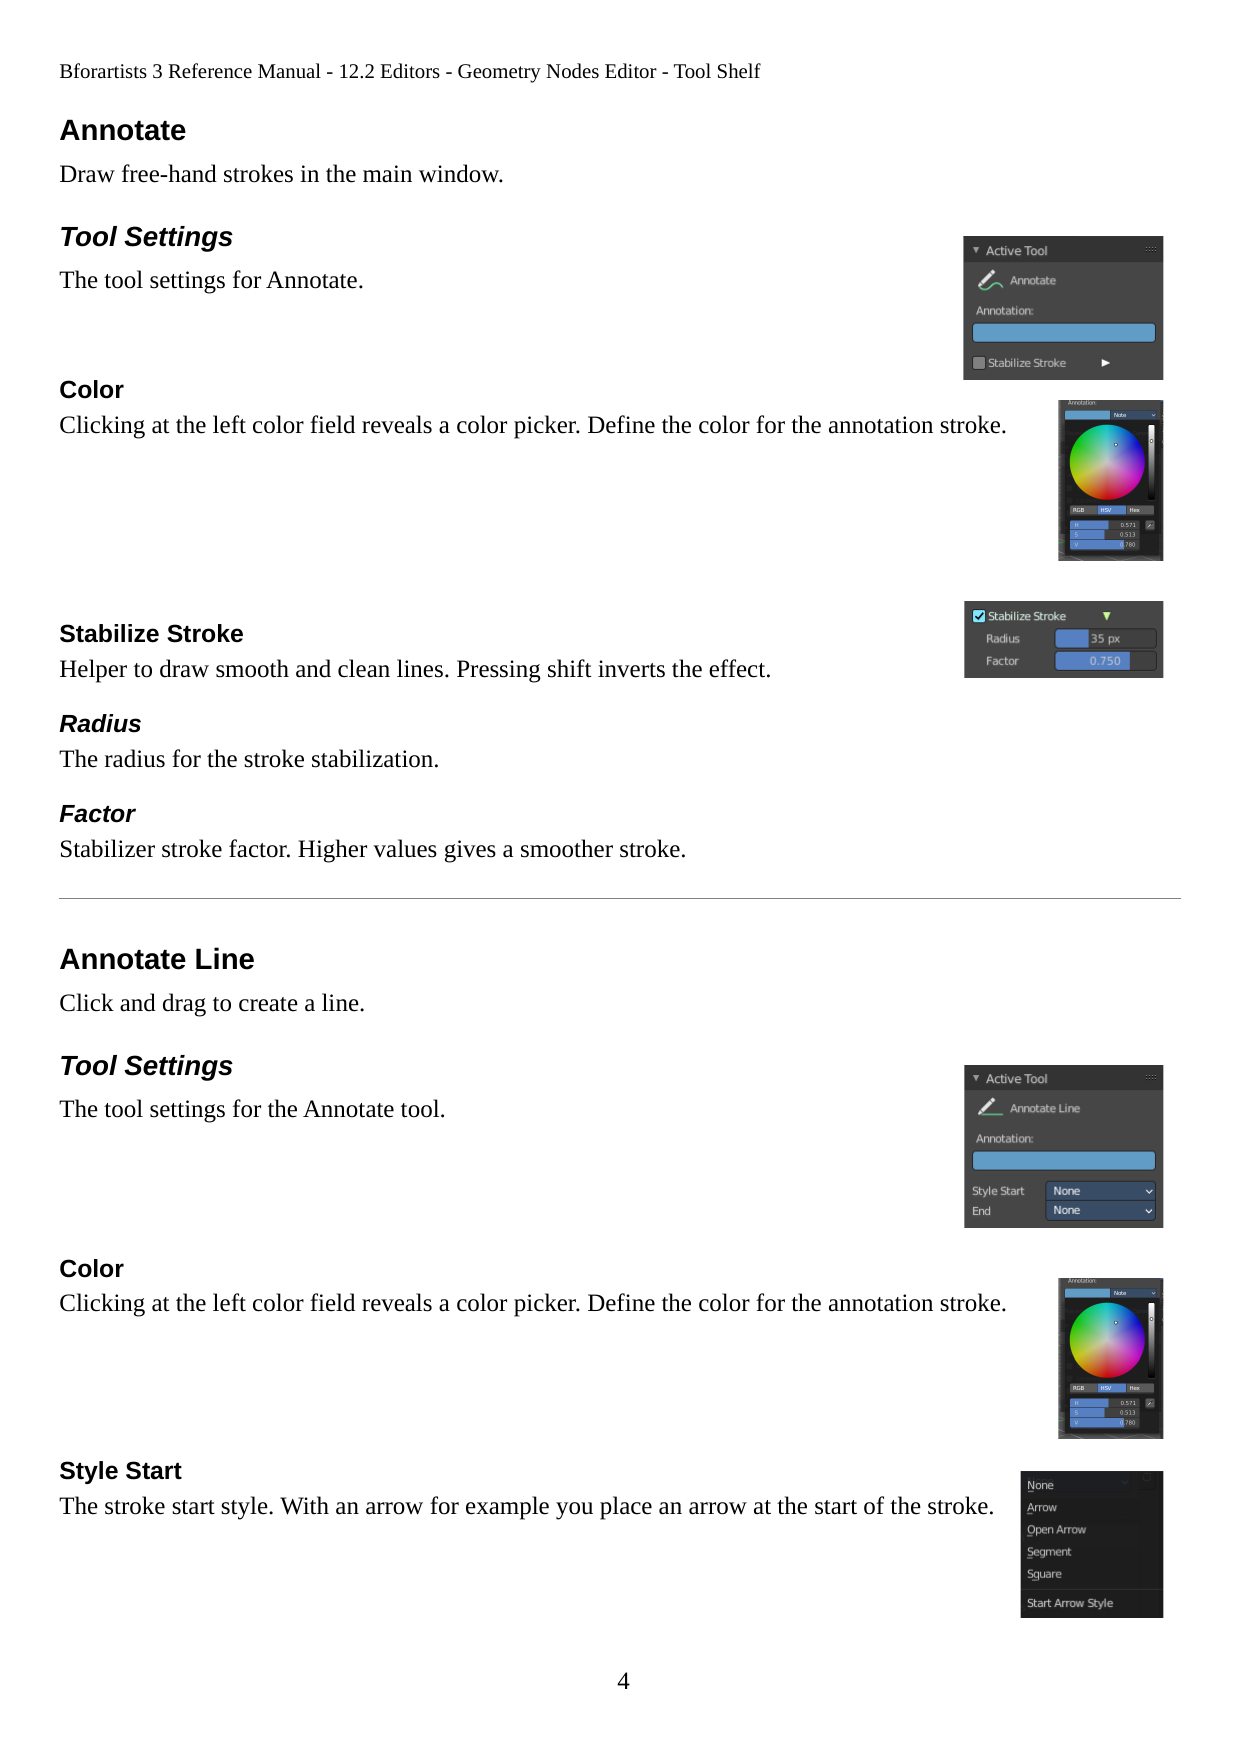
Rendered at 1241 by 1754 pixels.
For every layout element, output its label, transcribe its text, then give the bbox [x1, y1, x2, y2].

picture [964, 1065, 1164, 1228]
text Draw free-hand strokes in the main window. [59, 159, 1181, 188]
subtitle [1164, 619, 1181, 647]
subtitle Stabilize Stroke [59, 619, 964, 647]
subtitle Factor [59, 799, 1181, 828]
text Clicking at the left color field reveals a color picker. Define the color for the annotation stroke. [59, 410, 1058, 439]
text The radius for the stroke stabilization. [59, 744, 1181, 773]
subtitle Style Start [59, 1456, 1181, 1484]
text Click and drag to create a line. [59, 988, 1181, 1017]
picture [1020, 1471, 1164, 1618]
text The tool settings for the Annotate tool. [59, 1094, 964, 1123]
subtitle Annotate [59, 113, 1181, 146]
text Clicking at the left color field reveals a color picker. Define the color for the annotation stroke. [59, 1288, 1058, 1317]
subtitle Color [59, 375, 1181, 404]
subtitle Tool Settings [59, 220, 1181, 252]
text Helper to draw smooth and clean lines. Pressing shift inverts the effect. [59, 654, 1181, 682]
picture [964, 601, 1164, 678]
picture [963, 236, 1164, 380]
text Stabilizer stroke factor. Higher values gives a smoother stroke. [59, 834, 1181, 863]
subtitle Color [59, 1254, 1181, 1282]
text The stroke start style. With an arrow for example you place an arrow at the start of the stroke. [59, 1491, 1020, 1519]
picture [1058, 400, 1164, 561]
subtitle Radius [59, 709, 1181, 738]
subtitle Annotate Line [59, 942, 1181, 976]
text The tool settings for Annotate. [59, 265, 963, 293]
subtitle Tool Settings [59, 1049, 1181, 1081]
picture [1058, 1278, 1164, 1439]
